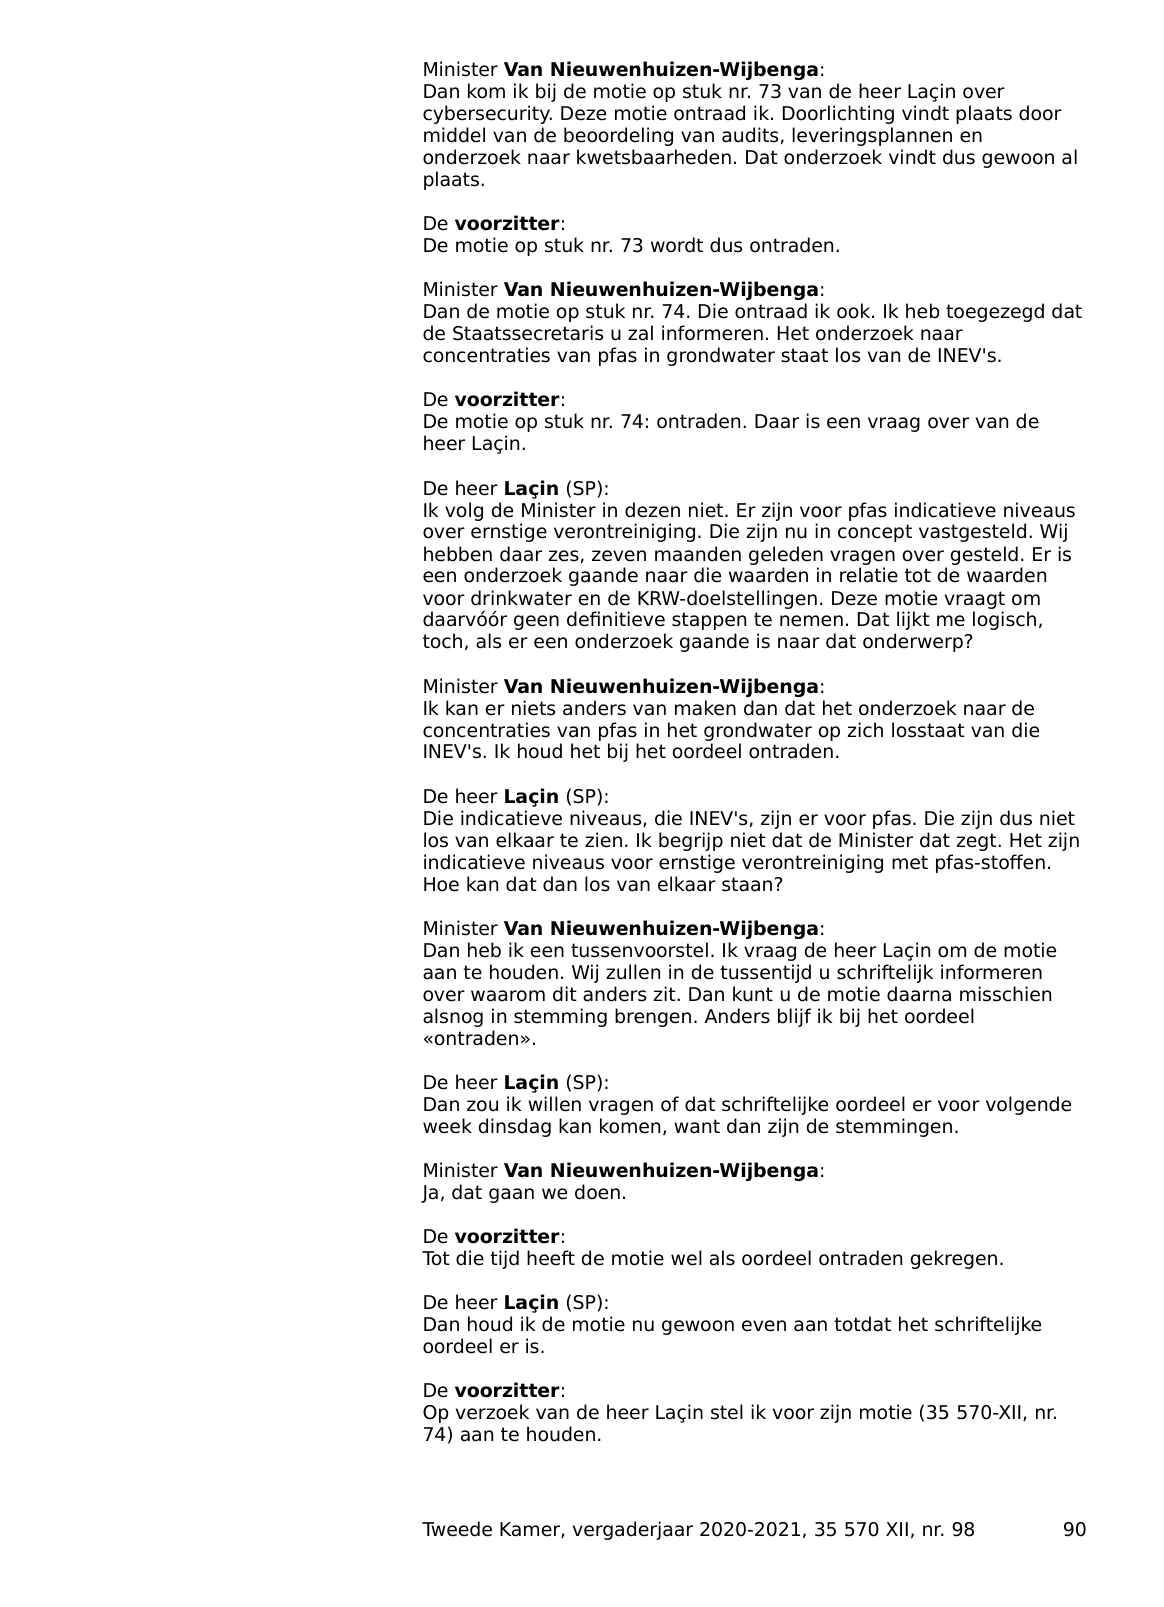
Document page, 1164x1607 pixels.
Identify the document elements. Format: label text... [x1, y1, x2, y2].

text De heer Laçin (SP): [422, 786, 1087, 808]
text Minister Van Nieuwenhuizen-Wijbenga: [422, 1160, 1087, 1182]
text Minister Van Nieuwenhuizen-Wijbenga: [422, 918, 1087, 940]
text Dan zou ik willen vragen of dat schriftelijke oordeel er voor volgende week dinsdag kan komen, want dan zijn de stemmingen. [422, 1094, 1087, 1138]
text Ik kan er niets anders van maken dan dat het onderzoek naar de concentraties van pfas in het grondwater op zich losstaat van die INEV's. Ik houd het bij het oordeel ontraden. [422, 697, 1087, 763]
text Dan heb ik een tussenvoorstel. Ik vraag de heer Laçin om de motie aan te houden. Wij zullen in de tussentijd u schriftelijk informeren over waarom dit anders zit. Dan kunt u de motie daarna misschien alsnog in stemming brengen. Anders blijf ik bij het oordeel «ontraden». [422, 940, 1087, 1049]
text De voorzitter: [422, 1226, 1087, 1248]
text Die indicatieve niveaus, die INEV's, zijn er voor pfas. Die zijn dus niet los van elkaar te zien. Ik begrijp niet dat de Minister dat zegt. Het zijn indicatieve niveaus voor ernstige verontreiniging met pfas-stoffen. Hoe kan dat dan los van elkaar staan? [422, 808, 1087, 896]
text Ja, dat gaan we doen. [422, 1182, 1087, 1204]
text De heer Laçin (SP): [422, 1072, 1087, 1094]
text De voorzitter: [422, 389, 1087, 411]
text De voorzitter: [422, 213, 1087, 235]
text De motie op stuk nr. 74: ontraden. Daar is een vraag over van de heer Laçin. [422, 411, 1087, 455]
text Dan houd ik de motie nu gewoon even aan totdat het schriftelijke oordeel er is. [422, 1314, 1087, 1358]
text Minister Van Nieuwenhuizen-Wijbenga: [422, 279, 1087, 301]
text Ik volg de Minister in dezen niet. Er zijn voor pfas indicatieve niveaus over ernstige verontreiniging. Die zijn nu in concept vastgesteld. Wij hebben daar zes, zeven maanden geleden vragen over gesteld. Er is een onderzoek gaande naar die waarden in relatie tot de waarden voor drinkwater en de KRW-doelstellingen. Deze motie vraagt om daarvóór geen definitieve stappen te nemen. Dat lijkt me logisch, toch, als er een onderzoek gaande is naar dat onderwerp? [422, 499, 1087, 653]
text De voorzitter: [422, 1380, 1087, 1402]
text Minister Van Nieuwenhuizen-Wijbenga: [422, 59, 1087, 81]
text De heer Laçin (SP): [422, 477, 1087, 499]
text Dan kom ik bij de motie op stuk nr. 73 van de heer Laçin over cybersecurity. Deze motie ontraad ik. Doorlichting vindt plaats door middel van de beoordeling van audits, leveringsplannen en onderzoek naar kwetsbaarheden. Dat onderzoek vindt dus gewoon al plaats. [422, 81, 1087, 191]
text Op verzoek van de heer Laçin stel ik voor zijn motie (35 570-XII, nr. 74) aan te houden. [422, 1402, 1087, 1446]
text Dan de motie op stuk nr. 74. Die ontraad ik ook. Ik heb toegezegd dat de Staatssecretaris u zal informeren. Het onderzoek naar concentraties van pfas in grondwater staat los van de INEV's. [422, 301, 1087, 367]
text De heer Laçin (SP): [422, 1292, 1087, 1314]
text De motie op stuk nr. 73 wordt dus ontraden. [422, 235, 1087, 257]
text Tot die tijd heeft de motie wel als oordeel ontraden gekregen. [422, 1248, 1087, 1270]
text Minister Van Nieuwenhuizen-Wijbenga: [422, 676, 1087, 697]
